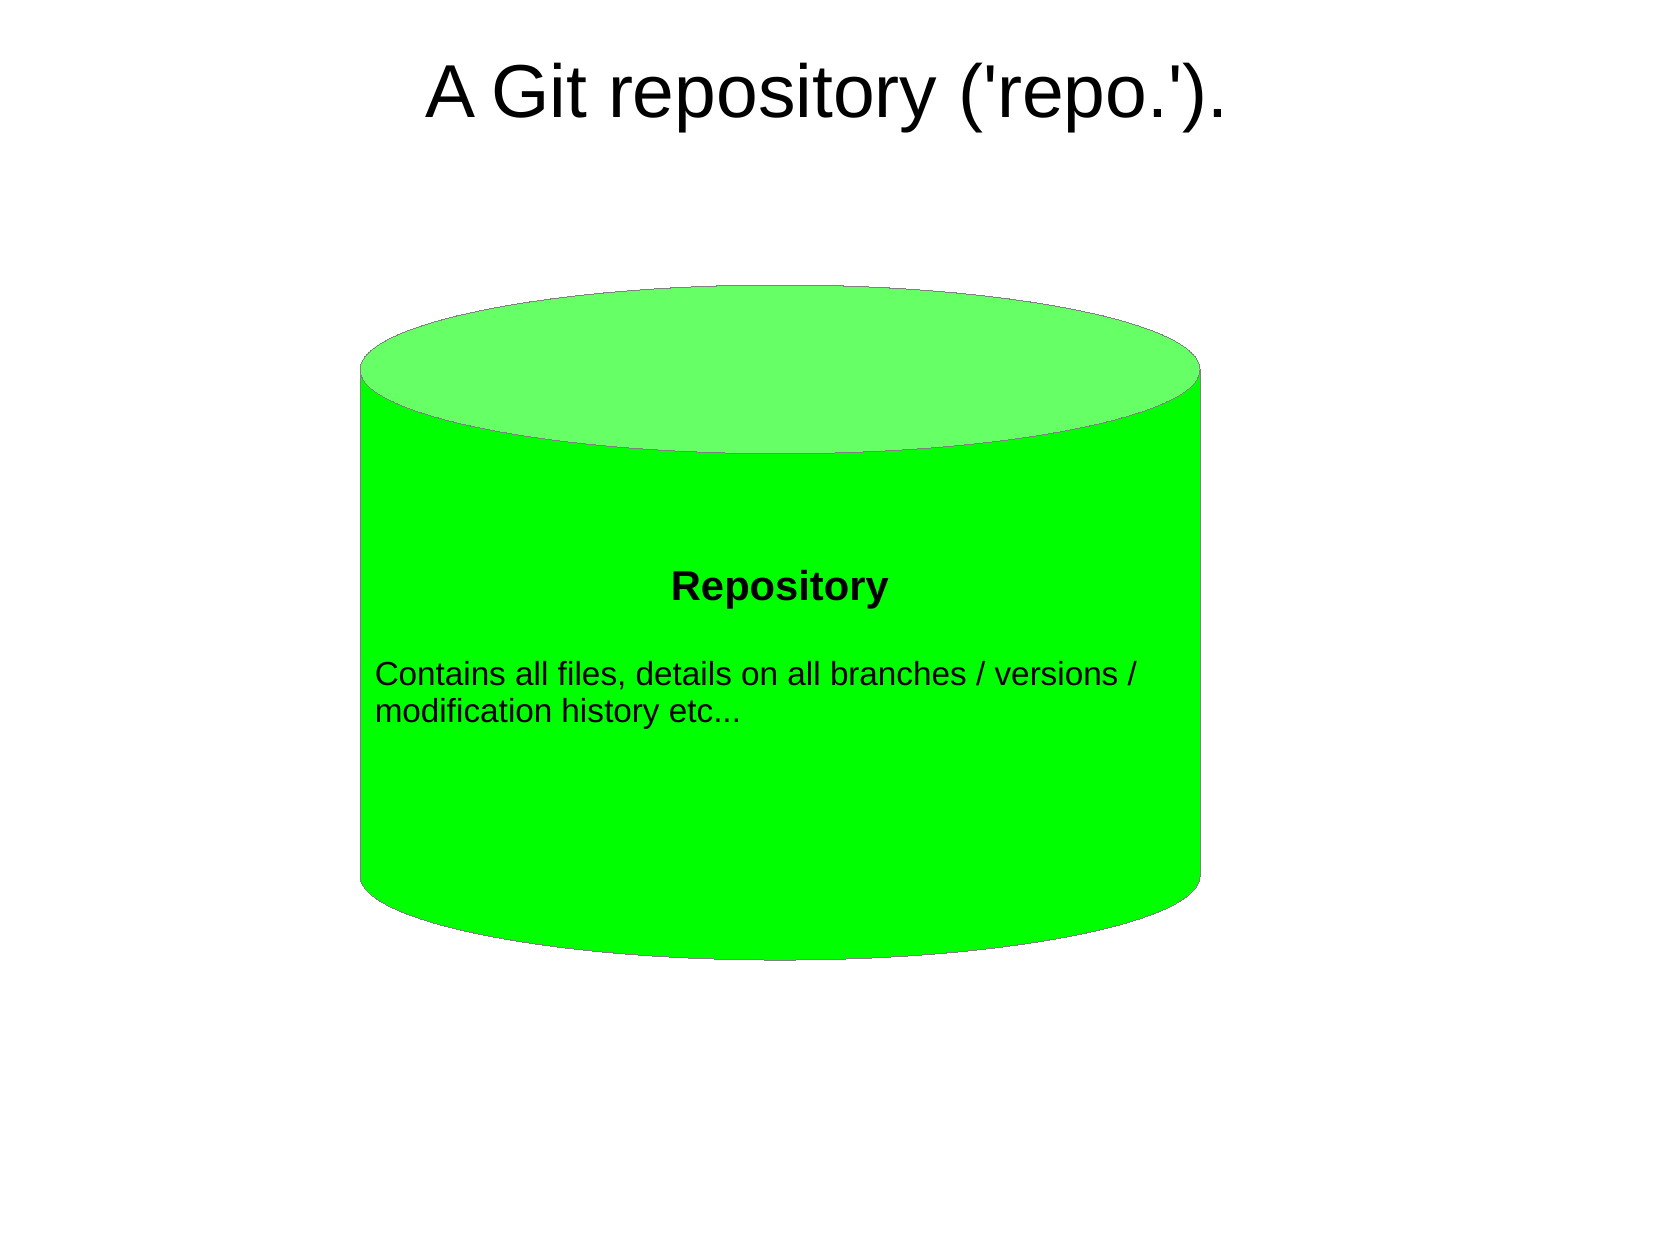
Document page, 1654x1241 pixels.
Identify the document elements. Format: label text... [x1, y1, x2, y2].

title A Git repository ('repo.'). [82, 0, 1571, 196]
text_box Repository Contains all files, details on all branches / versions / modification history etc... [360, 370, 1201, 961]
